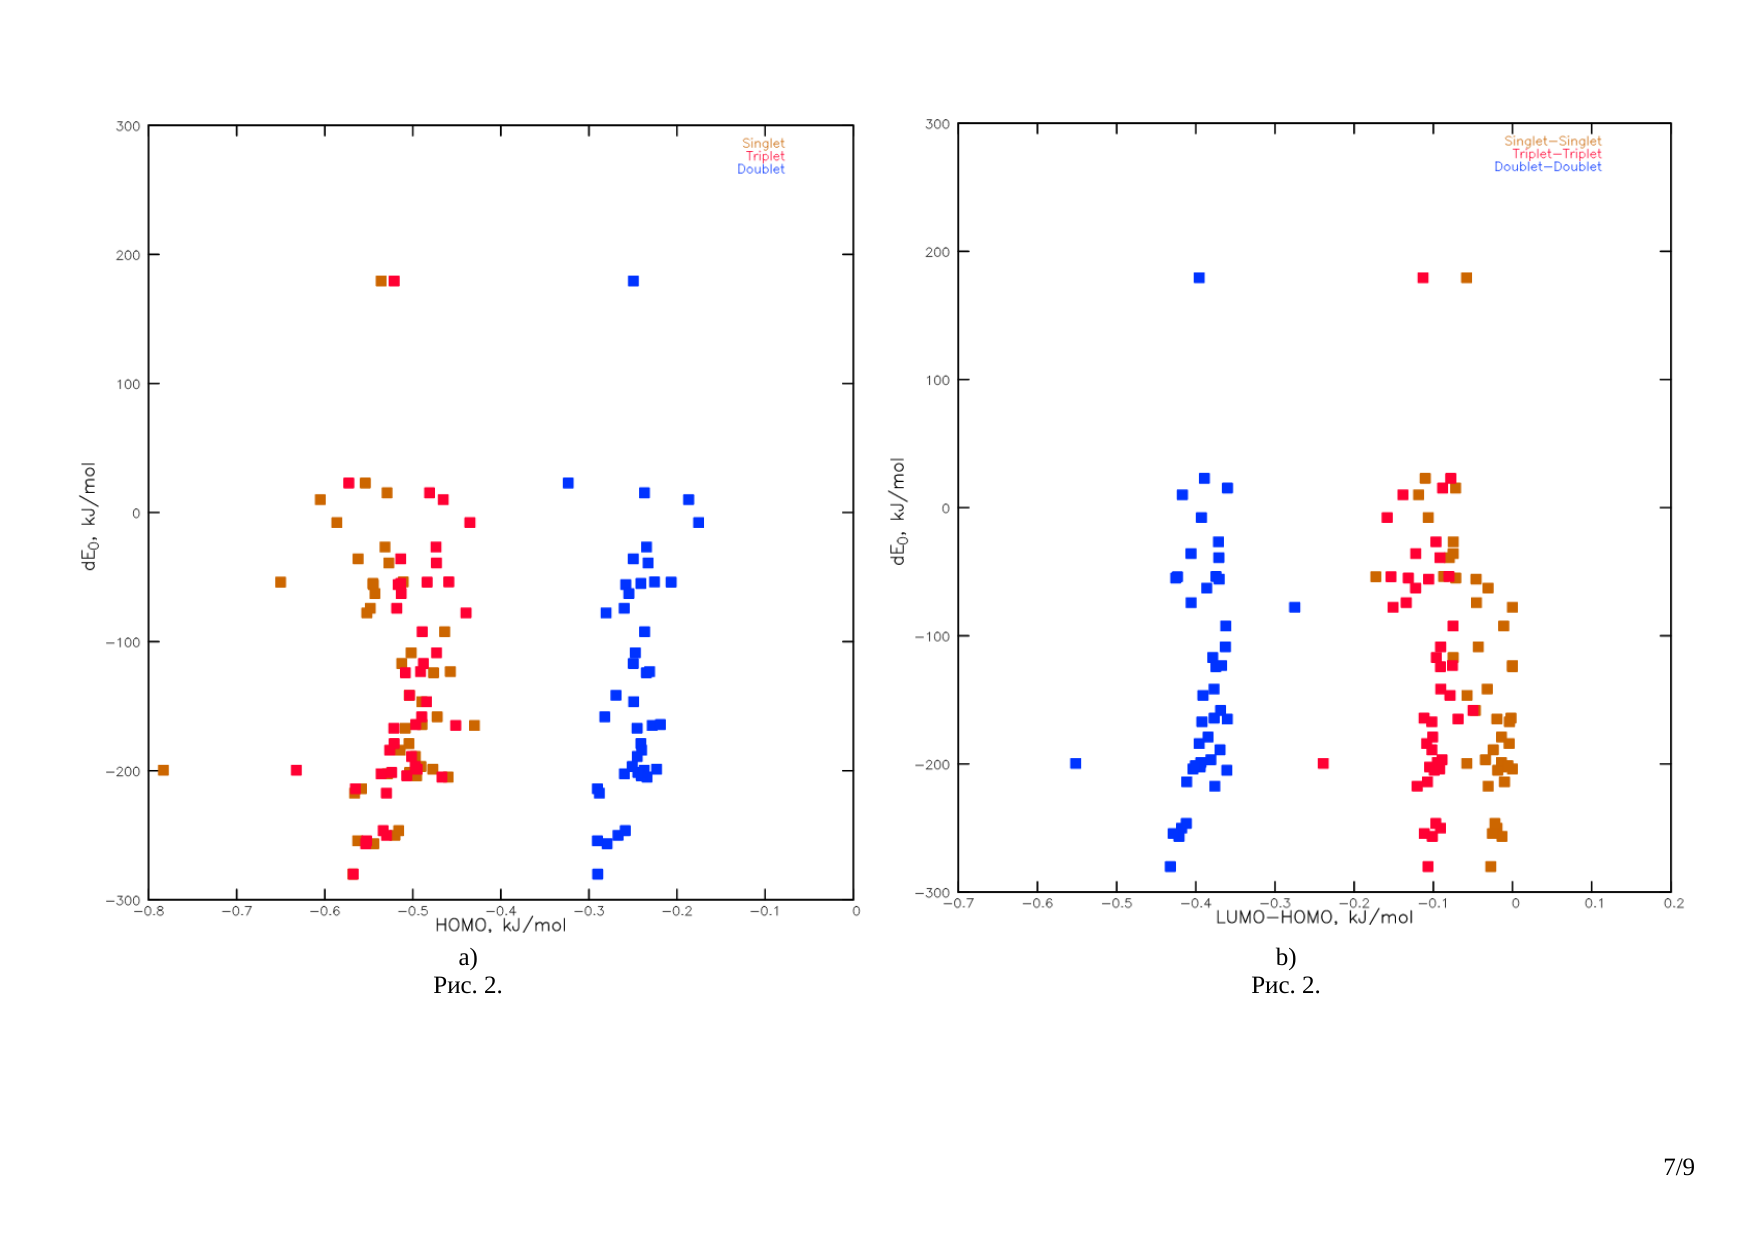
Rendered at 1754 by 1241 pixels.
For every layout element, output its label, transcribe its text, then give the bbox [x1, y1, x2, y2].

table_cell Рис. 2. [59, 971, 877, 999]
table_cell Рис. 2. [877, 971, 1695, 999]
table_cell a) [59, 942, 877, 971]
table_cell b) [877, 942, 1695, 971]
picture [65, 116, 871, 942]
table_header [871, 117, 877, 942]
table_header [59, 117, 65, 942]
picture [880, 116, 1692, 935]
table_header [877, 117, 1695, 942]
